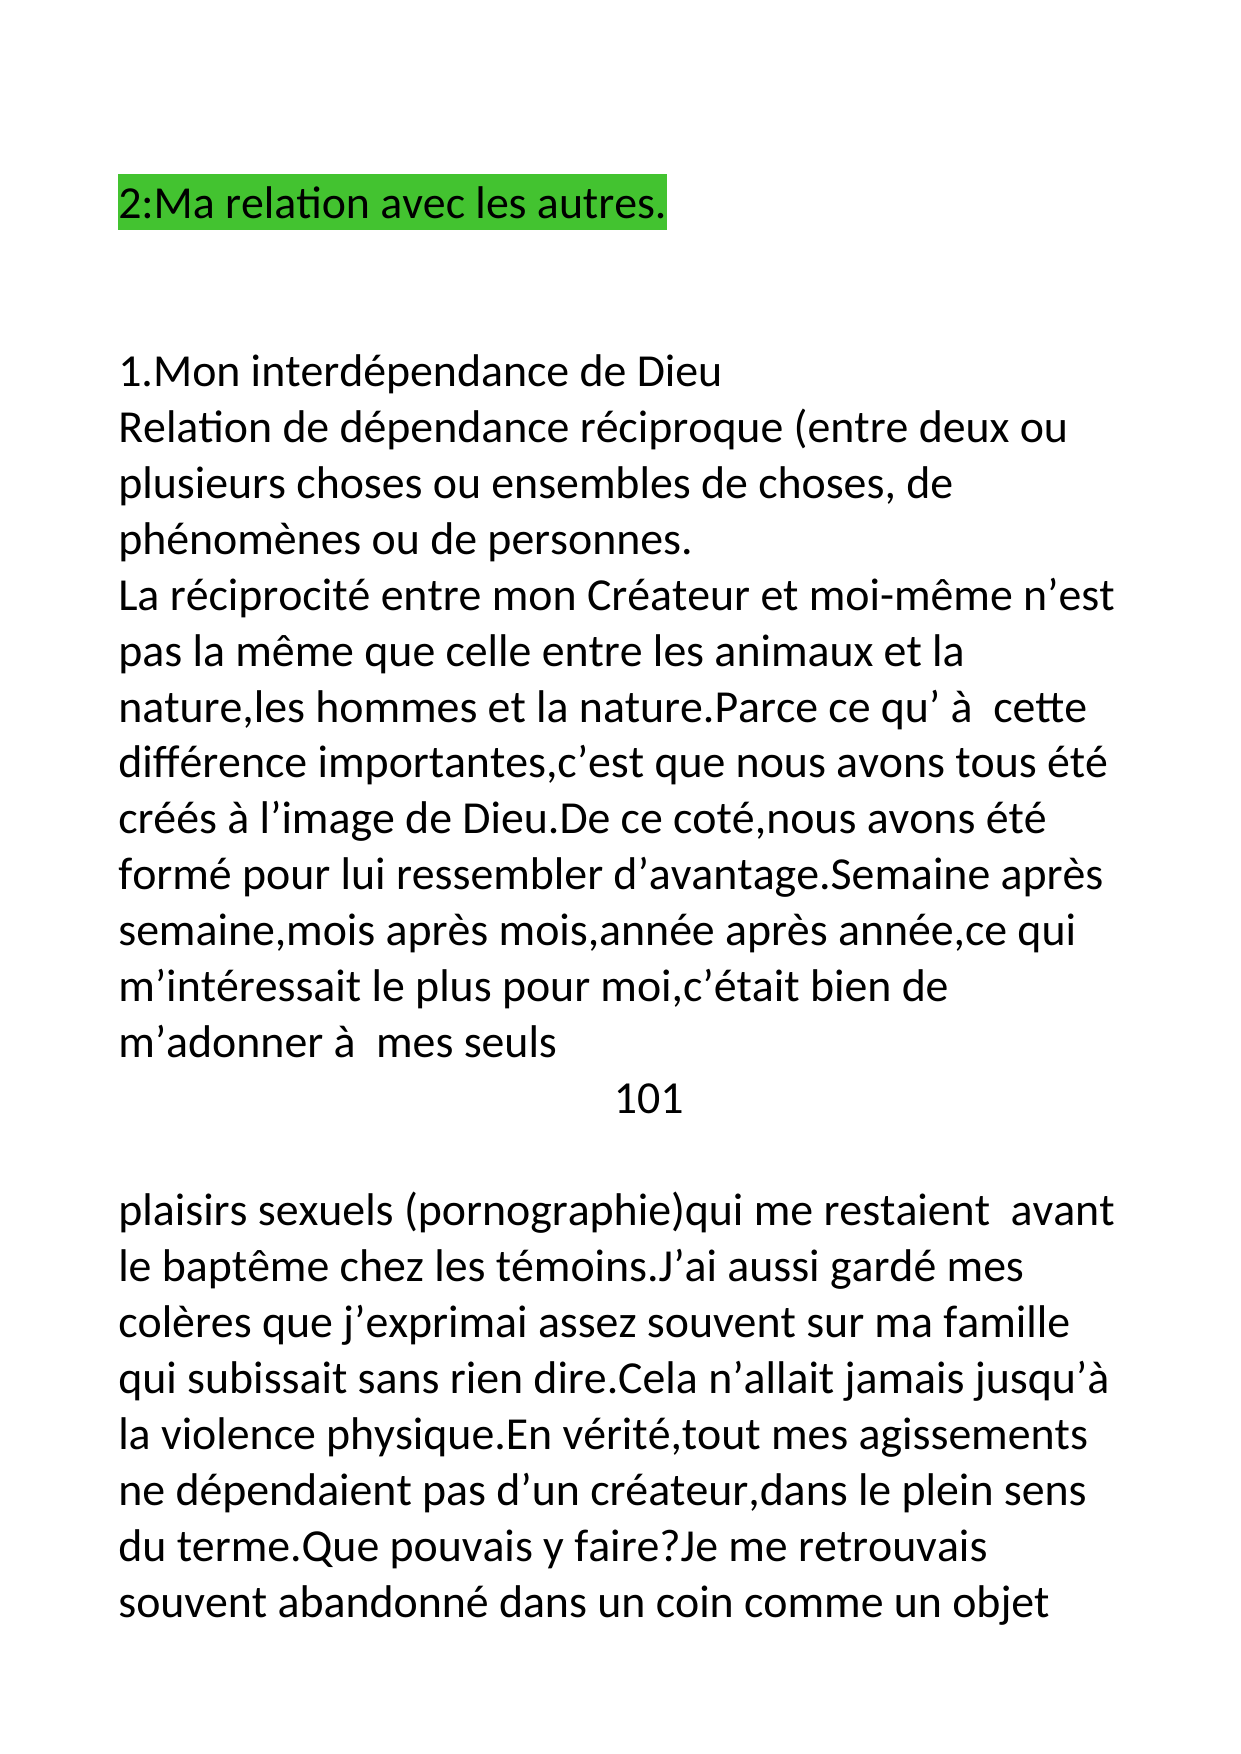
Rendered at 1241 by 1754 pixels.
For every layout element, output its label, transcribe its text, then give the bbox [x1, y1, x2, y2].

text plaisirs sexuels (pornographie)qui me restaient avant le baptême chez les témoins.J’ai aussi gardé mes colères que j’exprimai assez souvent sur ma famille qui subissait sans rien dire.Cela n’allait jamais jusqu’à la violence physique.En vérité,tout mes agissements ne dépendaient pas d’un créateur,dans le plein sens du terme.Que pouvais y faire?Je me retrouvais souvent abandonné dans un coin comme un objet [118, 1181, 1122, 1628]
text Relation de dépendance réciproque (entre deux ou plusieurs choses ou ensembles de choses, de phénomènes ou de personnes. [118, 398, 1122, 566]
text La réciprocité entre mon Créateur et moi-même n’est pas la même que celle entre les animaux et la nature,les hommes et la nature.Parce ce qu’ à cette différence importantes,c’est que nous avons tous été créés à l’image de Dieu.De ce coté,nous avons été formé pour lui ressembler d’avantage.Semaine après semaine,mois après mois,année après année,ce qui m’intéressait le plus pour moi,c’était bien de m’adonner à mes seuls [118, 566, 1122, 1069]
text 101 [118, 1069, 1122, 1125]
text 1.Mon interdépendance de Dieu [118, 342, 1122, 398]
text 2:Ma relation avec les autres. [118, 174, 1122, 230]
